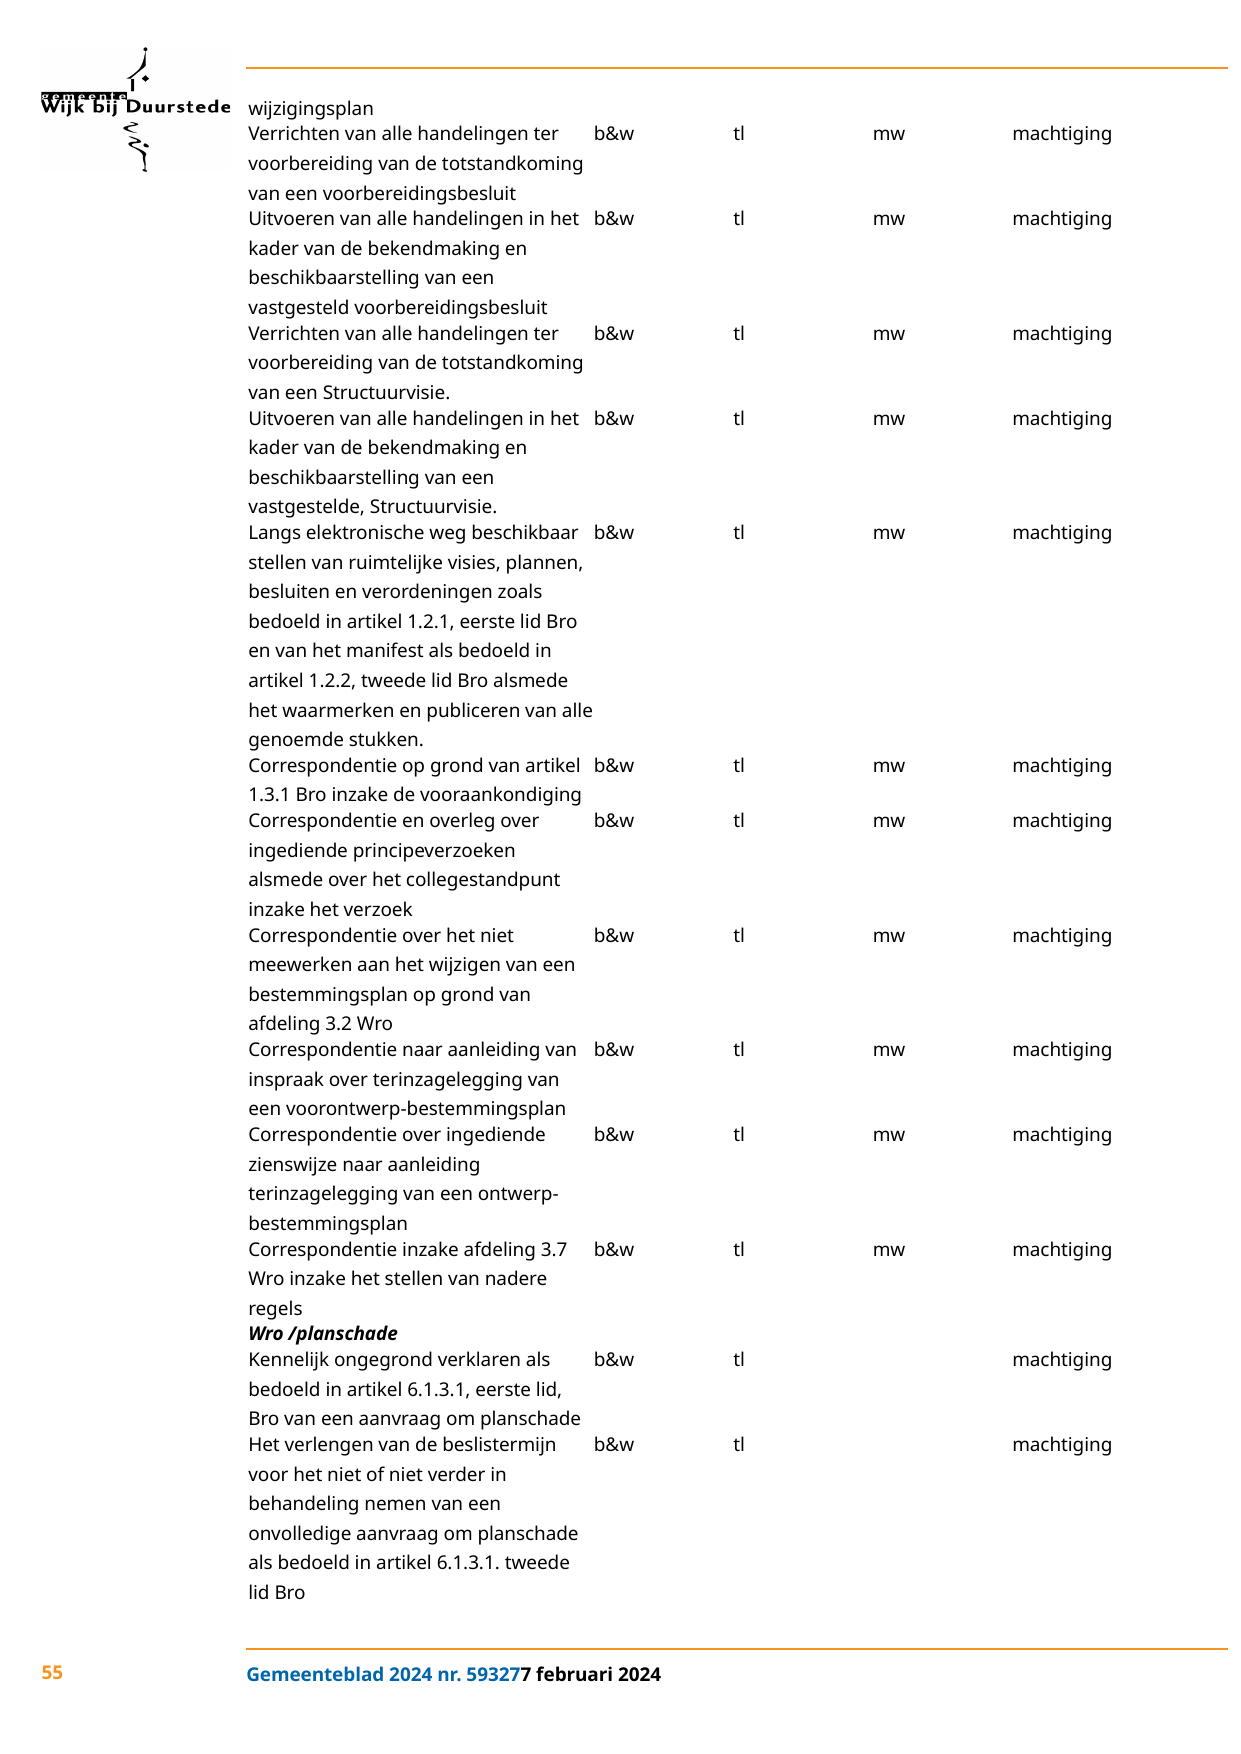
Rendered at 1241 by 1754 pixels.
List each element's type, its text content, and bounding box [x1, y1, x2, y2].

table_cell machtiging [1012, 1236, 1152, 1321]
table_cell tl [733, 1236, 873, 1321]
table_cell [1012, 95, 1152, 121]
table_cell machtiging [1012, 752, 1152, 807]
table_cell b&w [594, 405, 733, 519]
table_cell mw [873, 808, 1012, 922]
table_cell [594, 95, 733, 121]
table_cell machtiging [1012, 205, 1152, 320]
table_cell b&w [594, 752, 733, 807]
table_cell Verrichten van alle handelingen ter voorbereiding van de totstandkoming van een voorbereidingsbesluit [248, 121, 594, 205]
table_cell [594, 1321, 733, 1346]
table_cell mw [873, 1036, 1012, 1121]
table_cell machtiging [1012, 922, 1152, 1036]
table_cell Kennelijk ongegrond verklaren als bedoeld in artikel 6.1.3.1, eerste lid, Bro van een aanvraag om planschade [248, 1346, 594, 1431]
table_cell tl [733, 1036, 873, 1121]
table_cell Correspondentie over ingediende zienswijze naar aanleiding terinzagelegging van een ontwerp-bestemmingsplan [248, 1121, 594, 1236]
table_cell b&w [594, 808, 733, 922]
table_cell b&w [594, 1431, 733, 1605]
picture [41, 47, 231, 172]
table_cell b&w [594, 1036, 733, 1121]
table_cell b&w [594, 519, 733, 752]
table_cell [873, 1321, 1012, 1346]
table_cell b&w [594, 121, 733, 205]
table_cell b&w [594, 205, 733, 320]
table_cell Uitvoeren van alle handelingen in het kader van de bekendmaking en beschikbaarstelling van een vastgestelde, Structuurvisie. [248, 405, 594, 519]
table_cell machtiging [1012, 519, 1152, 752]
table_cell [733, 1321, 873, 1346]
table_cell [873, 95, 1012, 121]
table_cell mw [873, 752, 1012, 807]
table_cell Langs elektronische weg beschikbaar stellen van ruimtelijke visies, plannen, besluiten en verordeningen zoals bedoeld in artikel 1.2.1, eerste lid Bro en van het manifest als bedoeld in artikel 1.2.2, tweede lid Bro alsmede het waarmerken en publiceren van alle genoemde stukken. [248, 519, 594, 752]
table_cell tl [733, 121, 873, 205]
table_cell machtiging [1012, 1431, 1152, 1605]
table_cell machtiging [1012, 1036, 1152, 1121]
table_cell wijzigingsplan [248, 95, 594, 121]
table_cell tl [733, 752, 873, 807]
table_cell Correspondentie en overleg over ingediende principeverzoeken alsmede over het collegestandpunt inzake het verzoek [248, 808, 594, 922]
table_cell b&w [594, 922, 733, 1036]
table_cell Het verlengen van de beslistermijn voor het niet of niet verder in behandeling nemen van een onvolledige aanvraag om planschade als bedoeld in artikel 6.1.3.1. tweede lid Bro [248, 1431, 594, 1605]
table_cell [873, 1431, 1012, 1605]
table_cell mw [873, 922, 1012, 1036]
table_cell mw [873, 320, 1012, 405]
table_cell mw [873, 405, 1012, 519]
table_cell mw [873, 121, 1012, 205]
table_cell machtiging [1012, 121, 1152, 205]
table_cell machtiging [1012, 320, 1152, 405]
table_cell b&w [594, 1121, 733, 1236]
table_cell mw [873, 1236, 1012, 1321]
table_cell machtiging [1012, 1121, 1152, 1236]
table_cell Verrichten van alle handelingen ter voorbereiding van de totstandkoming van een Structuurvisie. [248, 320, 594, 405]
table_cell mw [873, 1121, 1012, 1236]
table_cell b&w [594, 1346, 733, 1431]
table_cell mw [873, 205, 1012, 320]
table_cell [873, 1346, 1012, 1431]
table_cell tl [733, 808, 873, 922]
table_cell Wro /planschade [248, 1321, 594, 1346]
table_cell Uitvoeren van alle handelingen in het kader van de bekendmaking en beschikbaarstelling van een vastgesteld voorbereidingsbesluit [248, 205, 594, 320]
table_cell [733, 95, 873, 121]
table_cell mw [873, 519, 1012, 752]
table_cell machtiging [1012, 405, 1152, 519]
table_cell machtiging [1012, 808, 1152, 922]
table_cell tl [733, 922, 873, 1036]
table_cell b&w [594, 1236, 733, 1321]
table_cell Correspondentie inzake afdeling 3.7 Wro inzake het stellen van nadere regels [248, 1236, 594, 1321]
table_cell tl [733, 519, 873, 752]
table_cell tl [733, 205, 873, 320]
table_cell tl [733, 405, 873, 519]
table_cell [1012, 1321, 1152, 1346]
table_cell tl [733, 320, 873, 405]
table_cell Correspondentie op grond van artikel 1.3.1 Bro inzake de vooraankondiging [248, 752, 594, 807]
table_cell Correspondentie over het niet meewerken aan het wijzigen van een bestemmingsplan op grond van afdeling 3.2 Wro [248, 922, 594, 1036]
table_cell machtiging [1012, 1346, 1152, 1431]
table_cell Correspondentie naar aanleiding van inspraak over terinzagelegging van een voorontwerp-bestemmingsplan [248, 1036, 594, 1121]
table_cell tl [733, 1346, 873, 1431]
table_cell tl [733, 1431, 873, 1605]
table_cell tl [733, 1121, 873, 1236]
table_cell b&w [594, 320, 733, 405]
